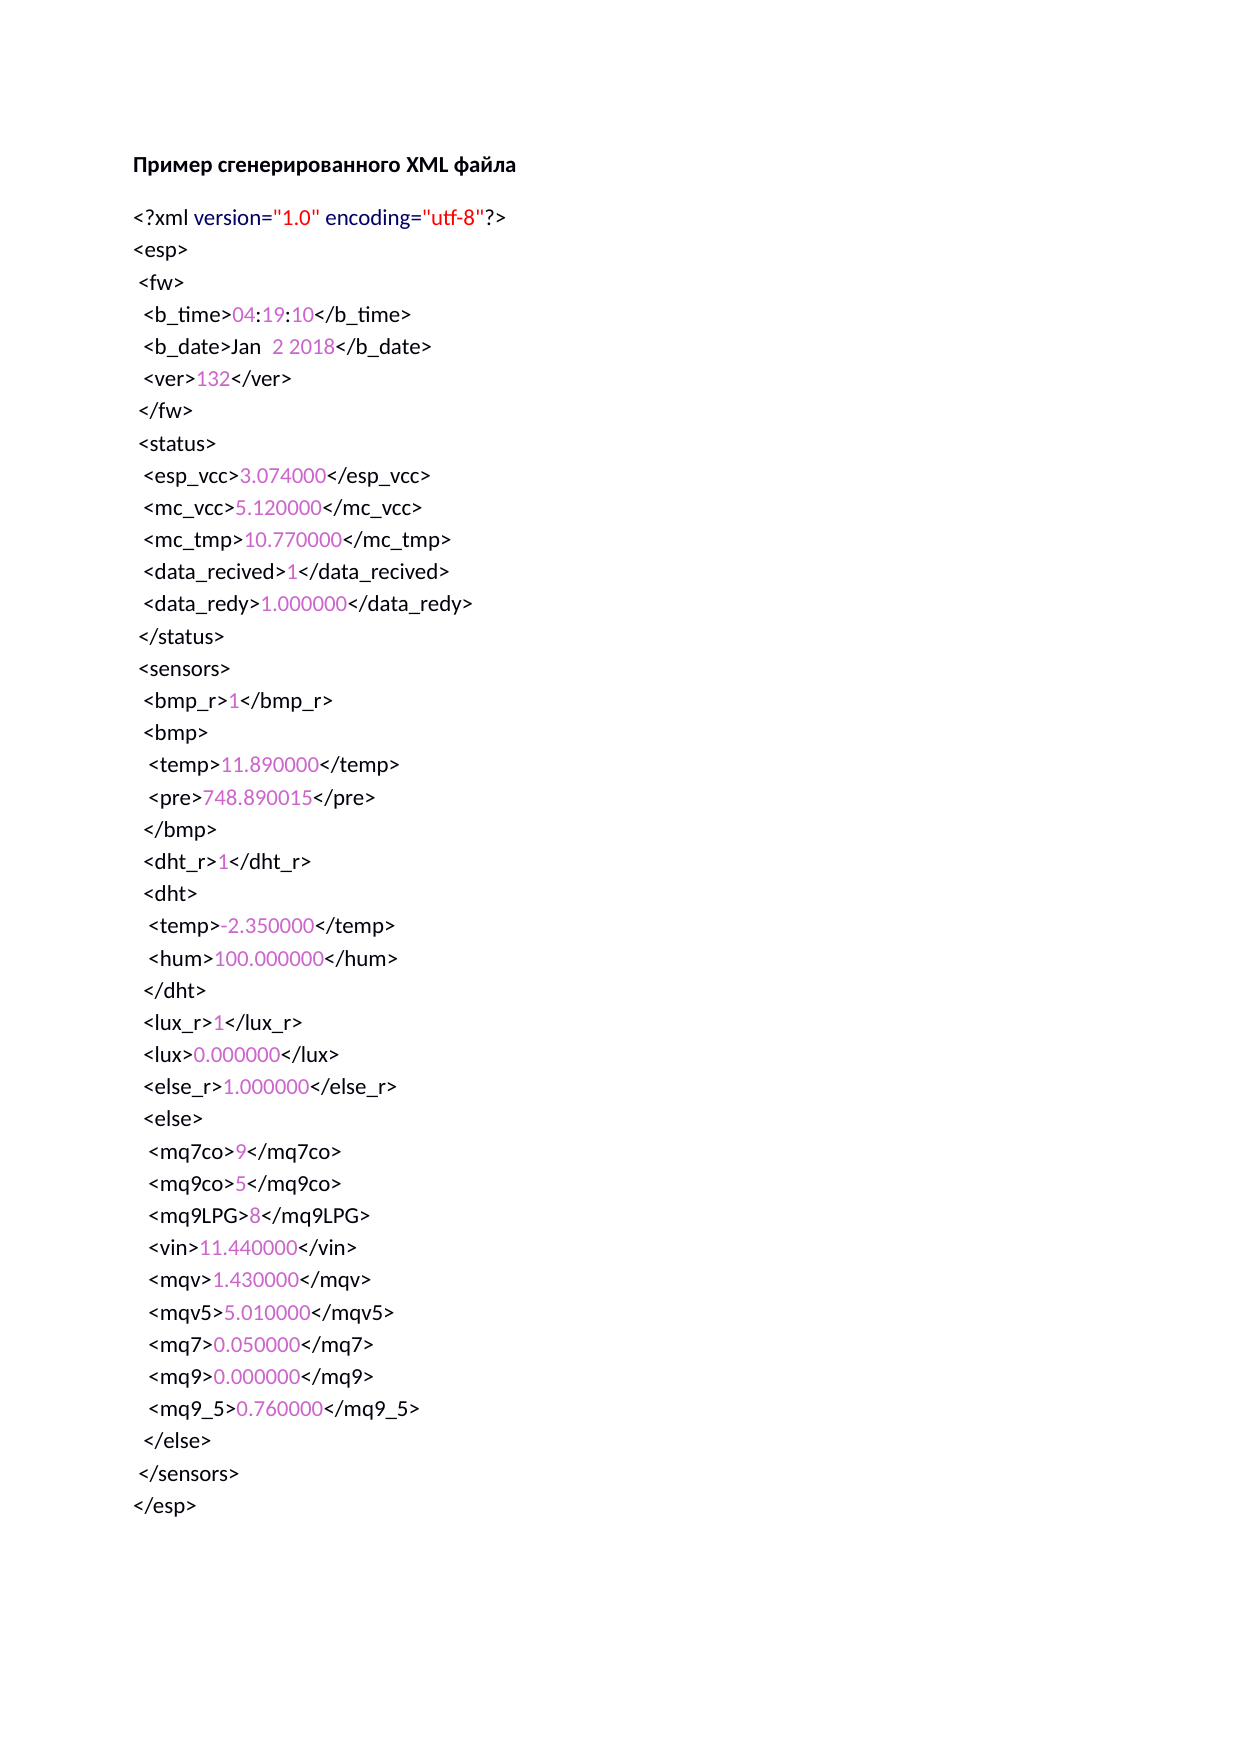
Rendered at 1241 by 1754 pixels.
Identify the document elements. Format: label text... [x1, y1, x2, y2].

text <?xml version="1.0" encoding="utf-8"?> [133, 203, 1152, 231]
text <mc_vcc>5.120000</mc_vcc> [133, 493, 1152, 521]
text <fw> [133, 268, 1152, 296]
text <ver>132</ver> [133, 364, 1152, 392]
text <data_recived>1</data_recived> [133, 557, 1152, 585]
text <bmp> [133, 718, 1152, 746]
text </sensors> [133, 1459, 1152, 1487]
text Пример сгенерированного XML файла [133, 150, 1152, 178]
text <mc_tmp>10.770000</mc_tmp> [133, 525, 1152, 553]
text <data_redy>1.000000</data_redy> [133, 589, 1152, 618]
text <mq9_5>0.760000</mq9_5> [133, 1394, 1152, 1422]
text <esp> [133, 236, 1152, 263]
text <temp>-2.350000</temp> [133, 911, 1152, 939]
text <bmp_r>1</bmp_r> [133, 686, 1152, 714]
text <pre>748.890015</pre> [133, 783, 1152, 811]
text </esp> [133, 1491, 1152, 1519]
text </status> [133, 622, 1152, 650]
text <dht_r>1</dht_r> [133, 847, 1152, 875]
text <sensors> [133, 654, 1152, 682]
text <lux_r>1</lux_r> [133, 1008, 1152, 1036]
text <temp>11.890000</temp> [133, 751, 1152, 778]
text <mq7>0.050000</mq7> [133, 1330, 1152, 1358]
text <else_r>1.000000</else_r> [133, 1072, 1152, 1100]
text <lux>0.000000</lux> [133, 1040, 1152, 1068]
text <mqv>1.430000</mqv> [133, 1266, 1152, 1293]
text <b_date>Jan 2 2018</b_date> [133, 332, 1152, 360]
text <vin>11.440000</vin> [133, 1233, 1152, 1261]
text <else> [133, 1104, 1152, 1133]
text <mqv5>5.010000</mqv5> [133, 1298, 1152, 1326]
text </bmp> [133, 815, 1152, 843]
text </else> [133, 1426, 1152, 1454]
text <hum>100.000000</hum> [133, 944, 1152, 972]
text <mq9co>5</mq9co> [133, 1169, 1152, 1197]
text <mq7co>9</mq7co> [133, 1137, 1152, 1165]
text </dht> [133, 976, 1152, 1004]
text <dht> [133, 879, 1152, 907]
text <status> [133, 429, 1152, 457]
text <mq9>0.000000</mq9> [133, 1362, 1152, 1390]
text <esp_vcc>3.074000</esp_vcc> [133, 461, 1152, 489]
text </fw> [133, 396, 1152, 424]
text <mq9LPG>8</mq9LPG> [133, 1201, 1152, 1229]
text <b_time>04:19:10</b_time> [133, 300, 1152, 328]
